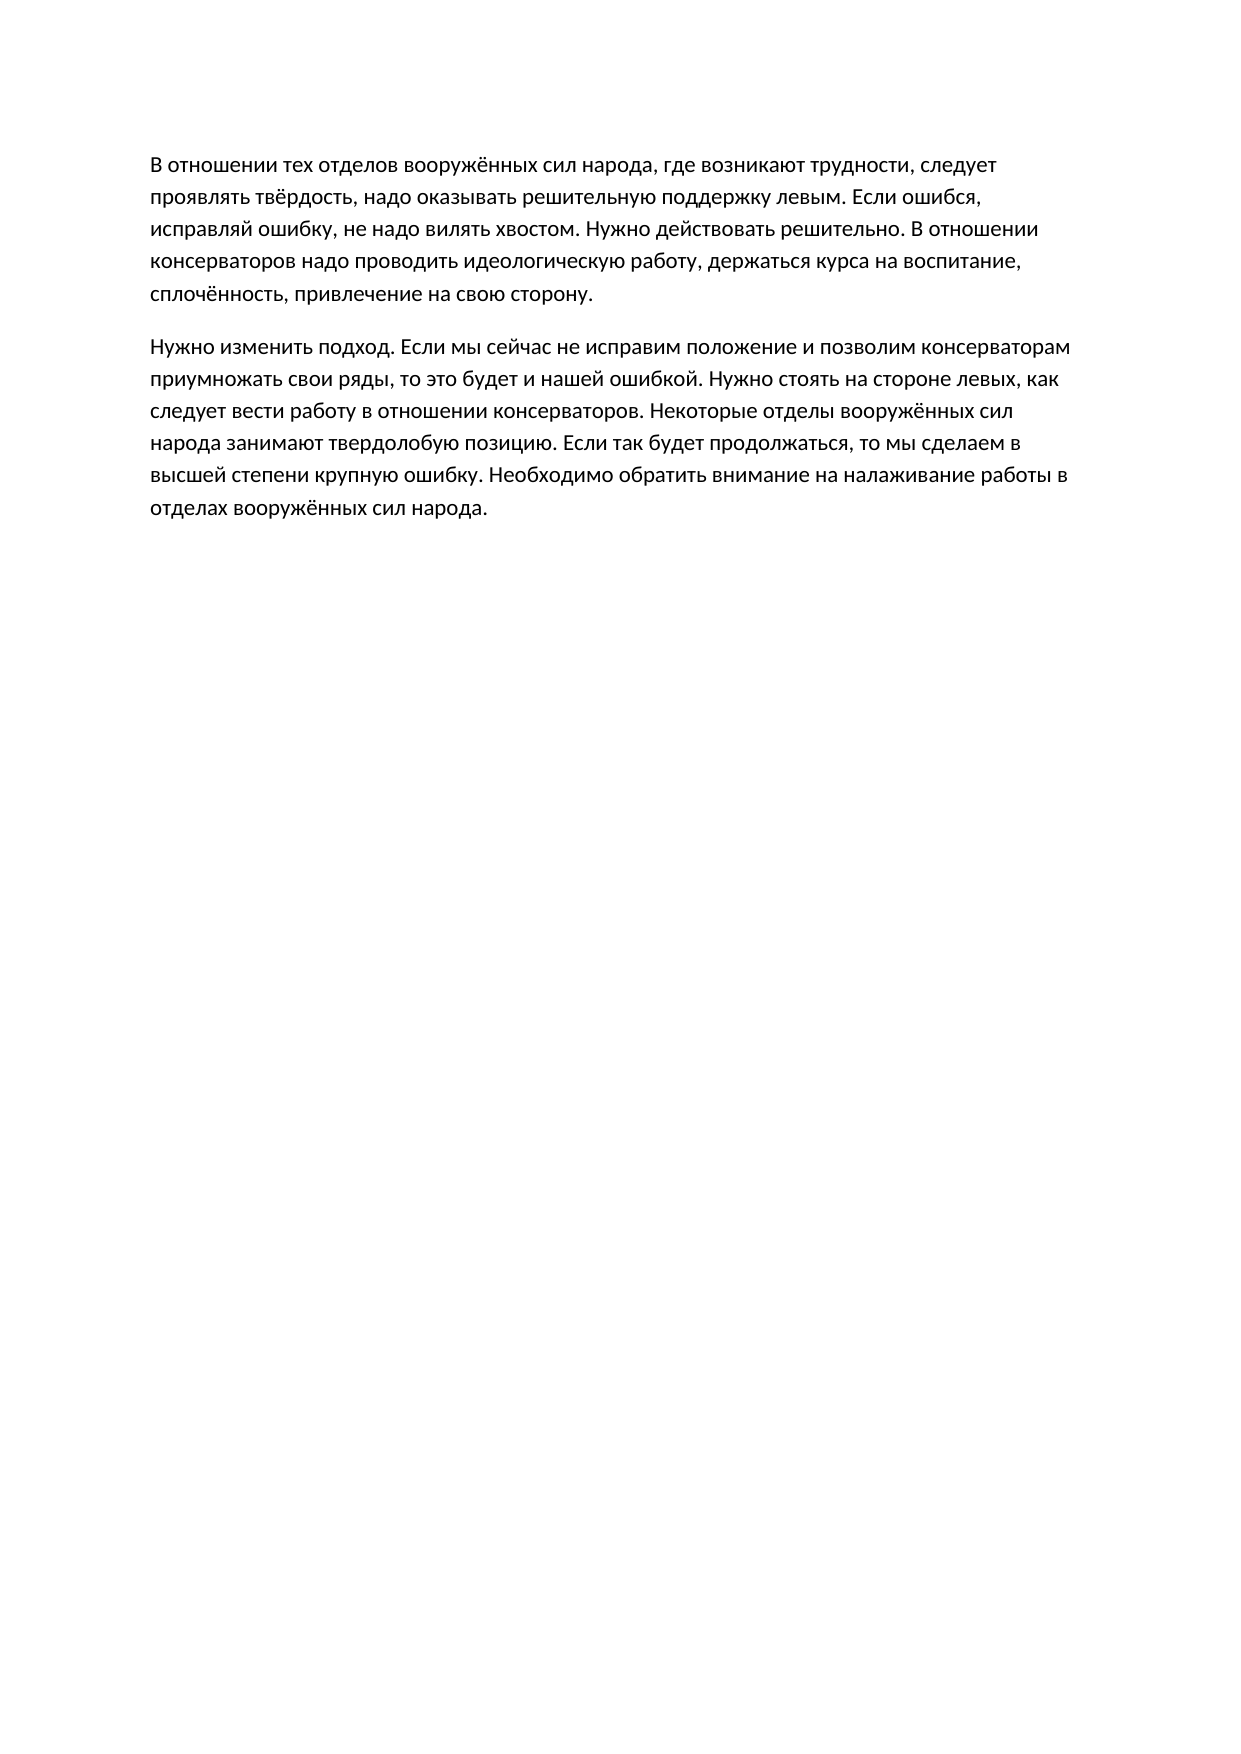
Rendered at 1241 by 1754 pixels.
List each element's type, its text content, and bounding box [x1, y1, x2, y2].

text В отношении тех отделов вооружённых сил народа, где возникают трудности, следует проявлять твёрдость, надо оказывать решительную поддержку левым. Если ошибся, исправляй ошибку, не надо вилять хвостом. Нужно действовать решительно. В отношении консерваторов надо проводить идеологическую работу, держаться курса на воспитание, сплочённость, привлечение на свою сторону. [150, 150, 1091, 307]
text Нужно изменить подход. Если мы сейчас не исправим положение и позволим консерваторам приумножать свои ряды, то это будет и нашей ошибкой. Нужно стоять на стороне левых, как следует вести работу в отношении консерваторов. Некоторые отделы вооружённых сил народа занимают твердолобую позицию. Если так будет продолжаться, то мы сделаем в высшей степени крупную ошибку. Необходимо обратить внимание на налаживание работы в отделах вооружённых сил народа. [150, 332, 1091, 521]
